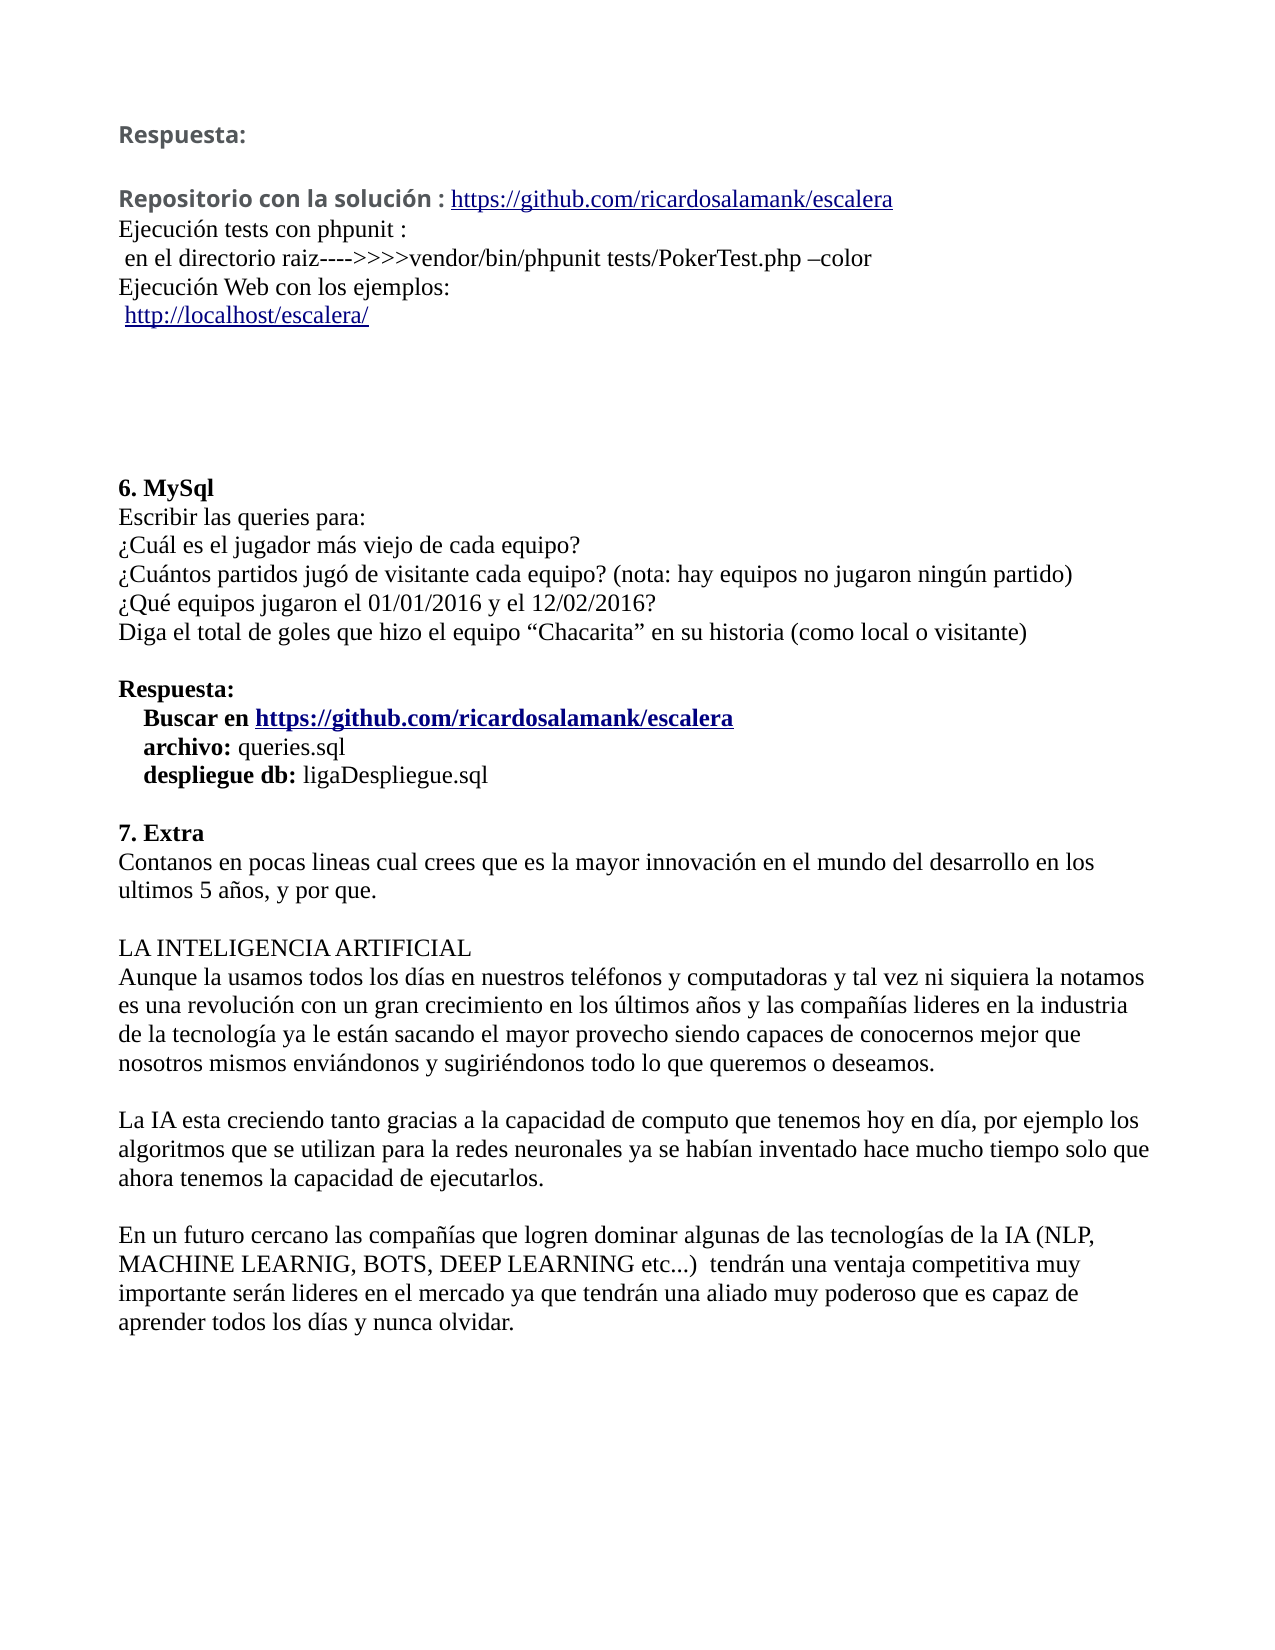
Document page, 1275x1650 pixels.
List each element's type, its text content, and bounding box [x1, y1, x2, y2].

text La IA esta creciendo tanto gracias a la capacidad de computo que tenemos hoy en día, por ejemplo los algoritmos que se utilizan para la redes neuronales ya se habían inventado hace mucho tiempo solo que ahora tenemos la capacidad de ejecutarlos. [118, 1105, 1157, 1192]
text Ejecución Web con los ejemplos: [118, 272, 1157, 300]
text Repositorio con la solución : https://github.com/ricardosalamank/escalera [118, 182, 1157, 214]
text En un futuro cercano las compañías que logren dominar algunas de las tecnologías de la IA (NLP, MACHINE LEARNIG, BOTS, DEEP LEARNING etc...) tendrán una ventaja competitiva muy importante serán lideres en el mercado ya que tendrán una aliado muy poderoso que es capaz de aprender todos los días y nunca olvidar. [118, 1220, 1157, 1335]
text Contanos en pocas lineas cual crees que es la mayor innovación en el mundo del desarrollo en los ultimos 5 años, y por que. [118, 847, 1157, 904]
text Respuesta: [118, 118, 1157, 150]
text archivo: queries.sql [118, 732, 1157, 760]
text Diga el total de goles que hizo el equipo “Chacarita” en su historia (como local o visitante) [118, 617, 1157, 645]
text Buscar en https://github.com/ricardosalamank/escalera [118, 703, 1157, 732]
text ¿Cuál es el jugador más viejo de cada equipo? [118, 530, 1157, 559]
text ¿Qué equipos jugaron el 01/01/2016 y el 12/02/2016? [118, 588, 1157, 617]
text Respuesta: [118, 674, 1157, 703]
text Aunque la usamos todos los días en nuestros teléfonos y computadoras y tal vez ni siquiera la notamos es una revolución con un gran crecimiento en los últimos años y las compañías lideres en la industria de la tecnología ya le están sacando el mayor provecho siendo capaces de conocernos mejor que nosotros mismos enviándonos y sugiriéndonos todo lo que queremos o deseamos. [118, 962, 1157, 1077]
text 7. Extra [118, 818, 1157, 847]
text Ejecución tests con phpunit : [118, 214, 1157, 243]
text Escribir las queries para: [118, 502, 1157, 530]
text 6. MySql [118, 473, 1157, 502]
text http://localhost/escalera/ [118, 300, 1157, 329]
text ¿Cuántos partidos jugó de visitante cada equipo? (nota: hay equipos no jugaron ningún partido) [118, 559, 1157, 588]
text LA INTELIGENCIA ARTIFICIAL [118, 933, 1157, 962]
text despliegue db: ligaDespliegue.sql [118, 760, 1157, 789]
text en el directorio raiz---->>>>vendor/bin/phpunit tests/PokerTest.php –color [118, 243, 1157, 272]
